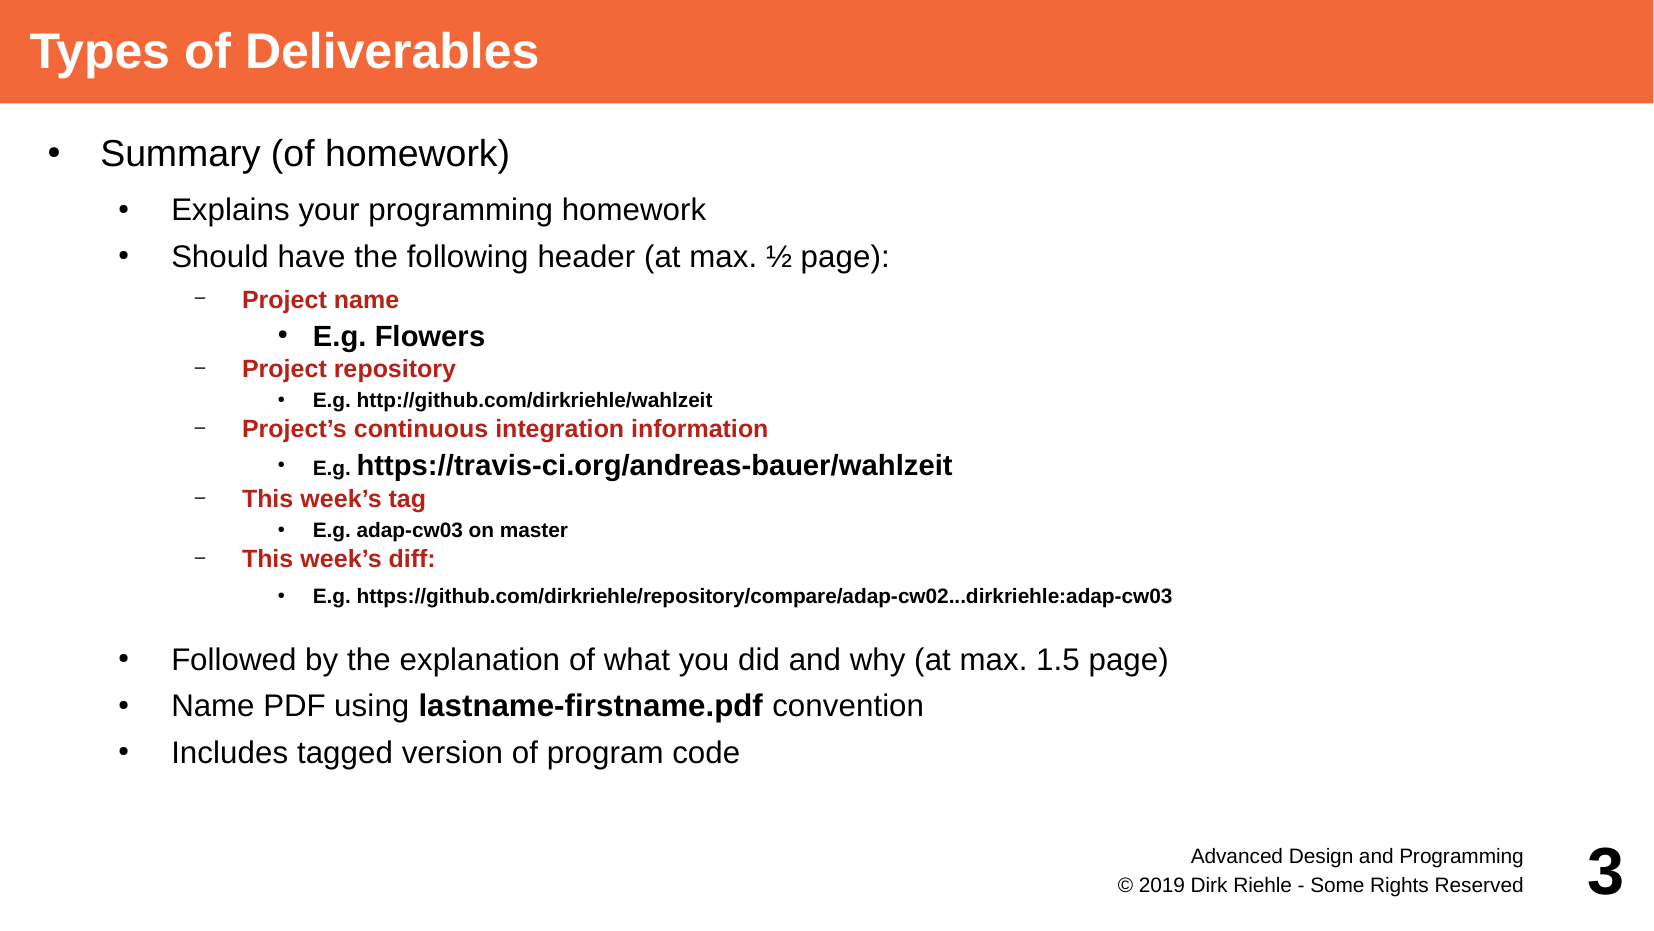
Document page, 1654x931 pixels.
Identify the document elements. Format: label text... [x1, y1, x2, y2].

list Summary (of homework) Explains your programming homework Should have the following header (at max. ½ page): Project name E.g. Flowers Project repository E.g. http://github.com/dirkriehle/wahlzeit Project’s continuous integration information E.g. https://travis-ci.org/andreas-bauer/wahlzeit This week’s tag E.g. adap-cw03 on master This week’s diff: E.g. https://github.com/dirkriehle/repository/compare/adap-cw02...dirkriehle:adap-cw03 Followed by the explanation of what you did and why (at max. 1.5 page) Name PDF using lastname-firstname.pdf convention Includes tagged version of program code [29, 132, 1625, 813]
title Types of Deliverables [0, 0, 1654, 104]
